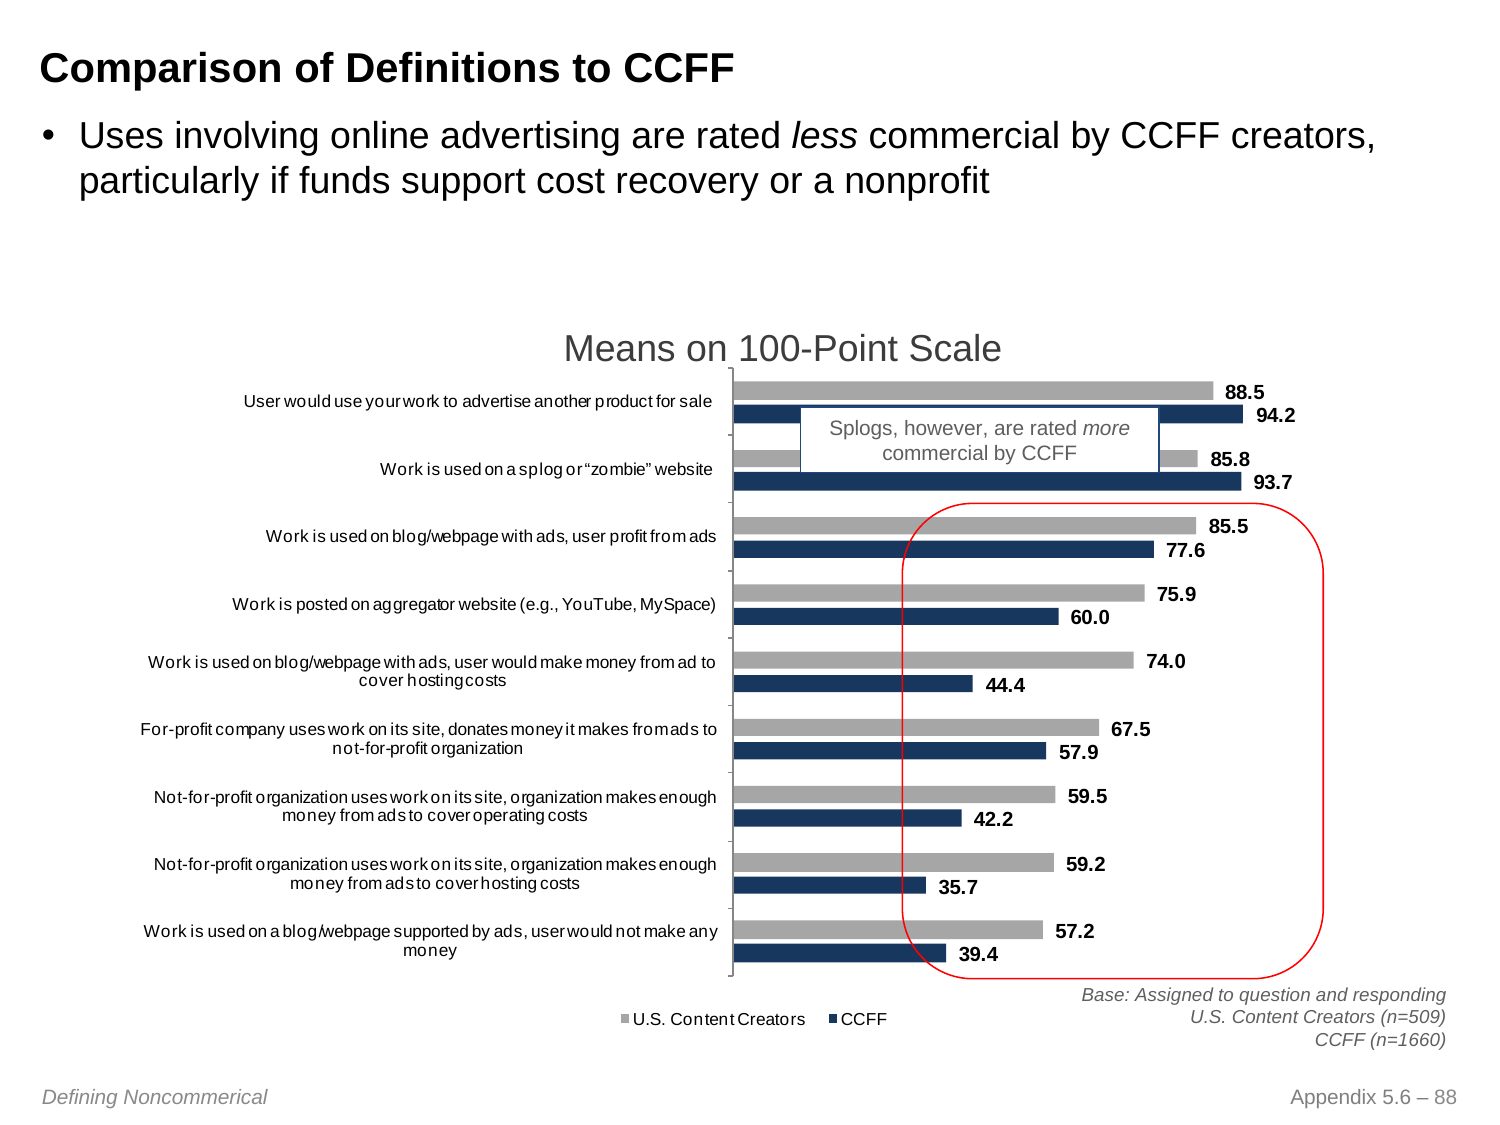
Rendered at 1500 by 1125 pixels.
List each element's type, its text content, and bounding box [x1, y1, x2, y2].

picture [904, 505, 1322, 977]
text_box Comparison of Definitions to CCFF [24, 27, 1454, 110]
text_box Means on 100-Point Scale [548, 316, 1018, 378]
text_box Appendix 5.6 – <number> [1121, 1066, 1472, 1125]
text_box Splogs, however, are rated more commercial by CCFF [800, 406, 1160, 473]
picture [108, 337, 1392, 1047]
text_box Defining Noncommerical [27, 1066, 503, 1125]
text_box Uses involving online advertising are rated less commercial by CCFF creators, particularly if funds support cost recovery or a nonprofit [27, 103, 1480, 210]
text_box Base: Assigned to question and responding U.S. Content Creators (n=509) CCFF (n=1660) [1003, 974, 1461, 1058]
